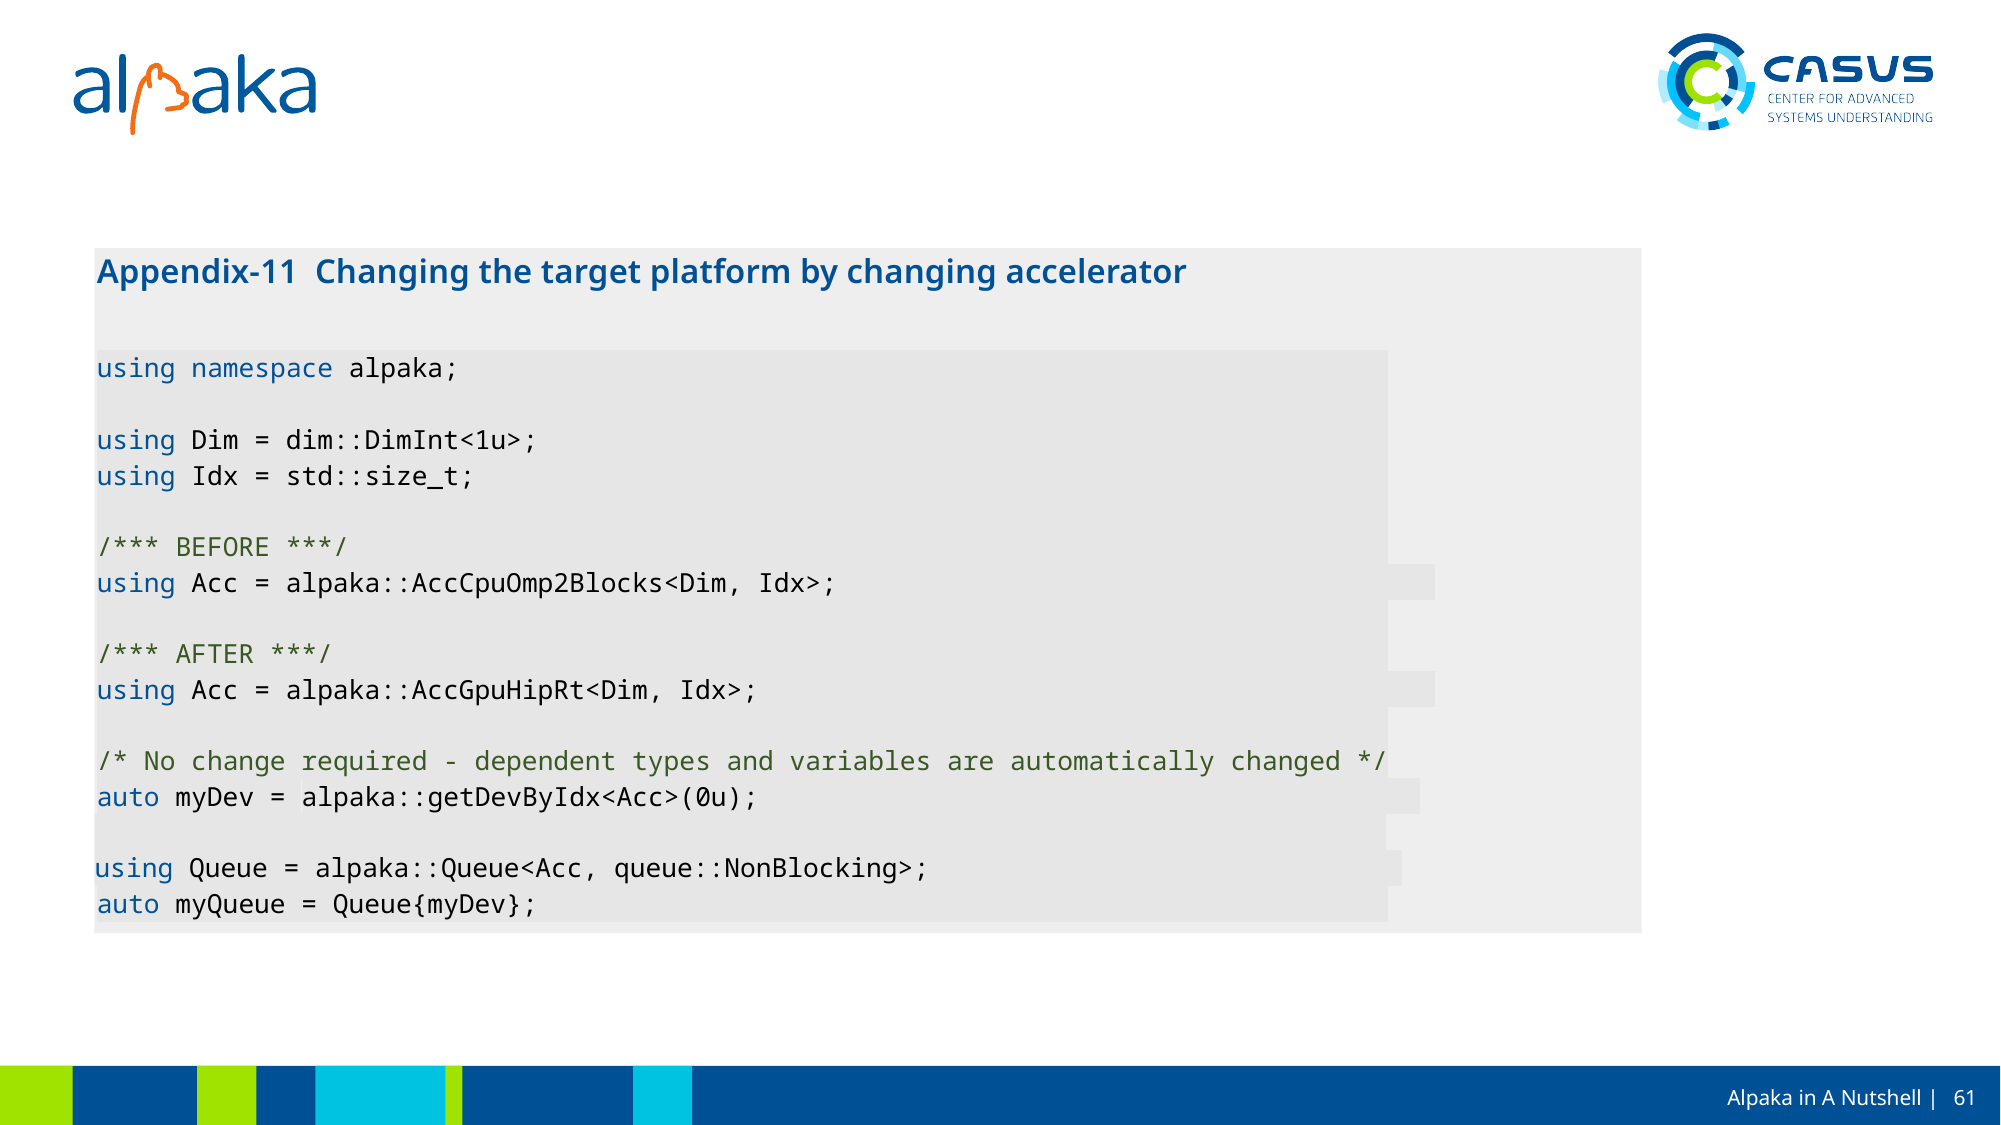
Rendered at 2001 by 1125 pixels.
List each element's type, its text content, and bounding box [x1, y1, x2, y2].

picture [1658, 33, 1933, 131]
picture [72, 53, 317, 136]
list Appendix-11 Changing the target platform by changing accelerator using namespace alpaka; using Dim = dim::DimInt<1u>; using Idx = std::size_t; /*** BEFORE ***/ using Acc = alpaka::AccCpuOmp2Blocks<Dim, Idx>; /*** AFTER ***/ using Acc = alpaka::AccGpuHipRt<Dim, Idx>; /* No change required - dependent types and variables are automatically changed */ auto myDev = alpaka::getDevByIdx<Acc>(0u); using Queue = alpaka::Queue<Acc, queue::NonBlocking>; auto myQueue = Queue{myDev}; [94, 248, 1642, 934]
